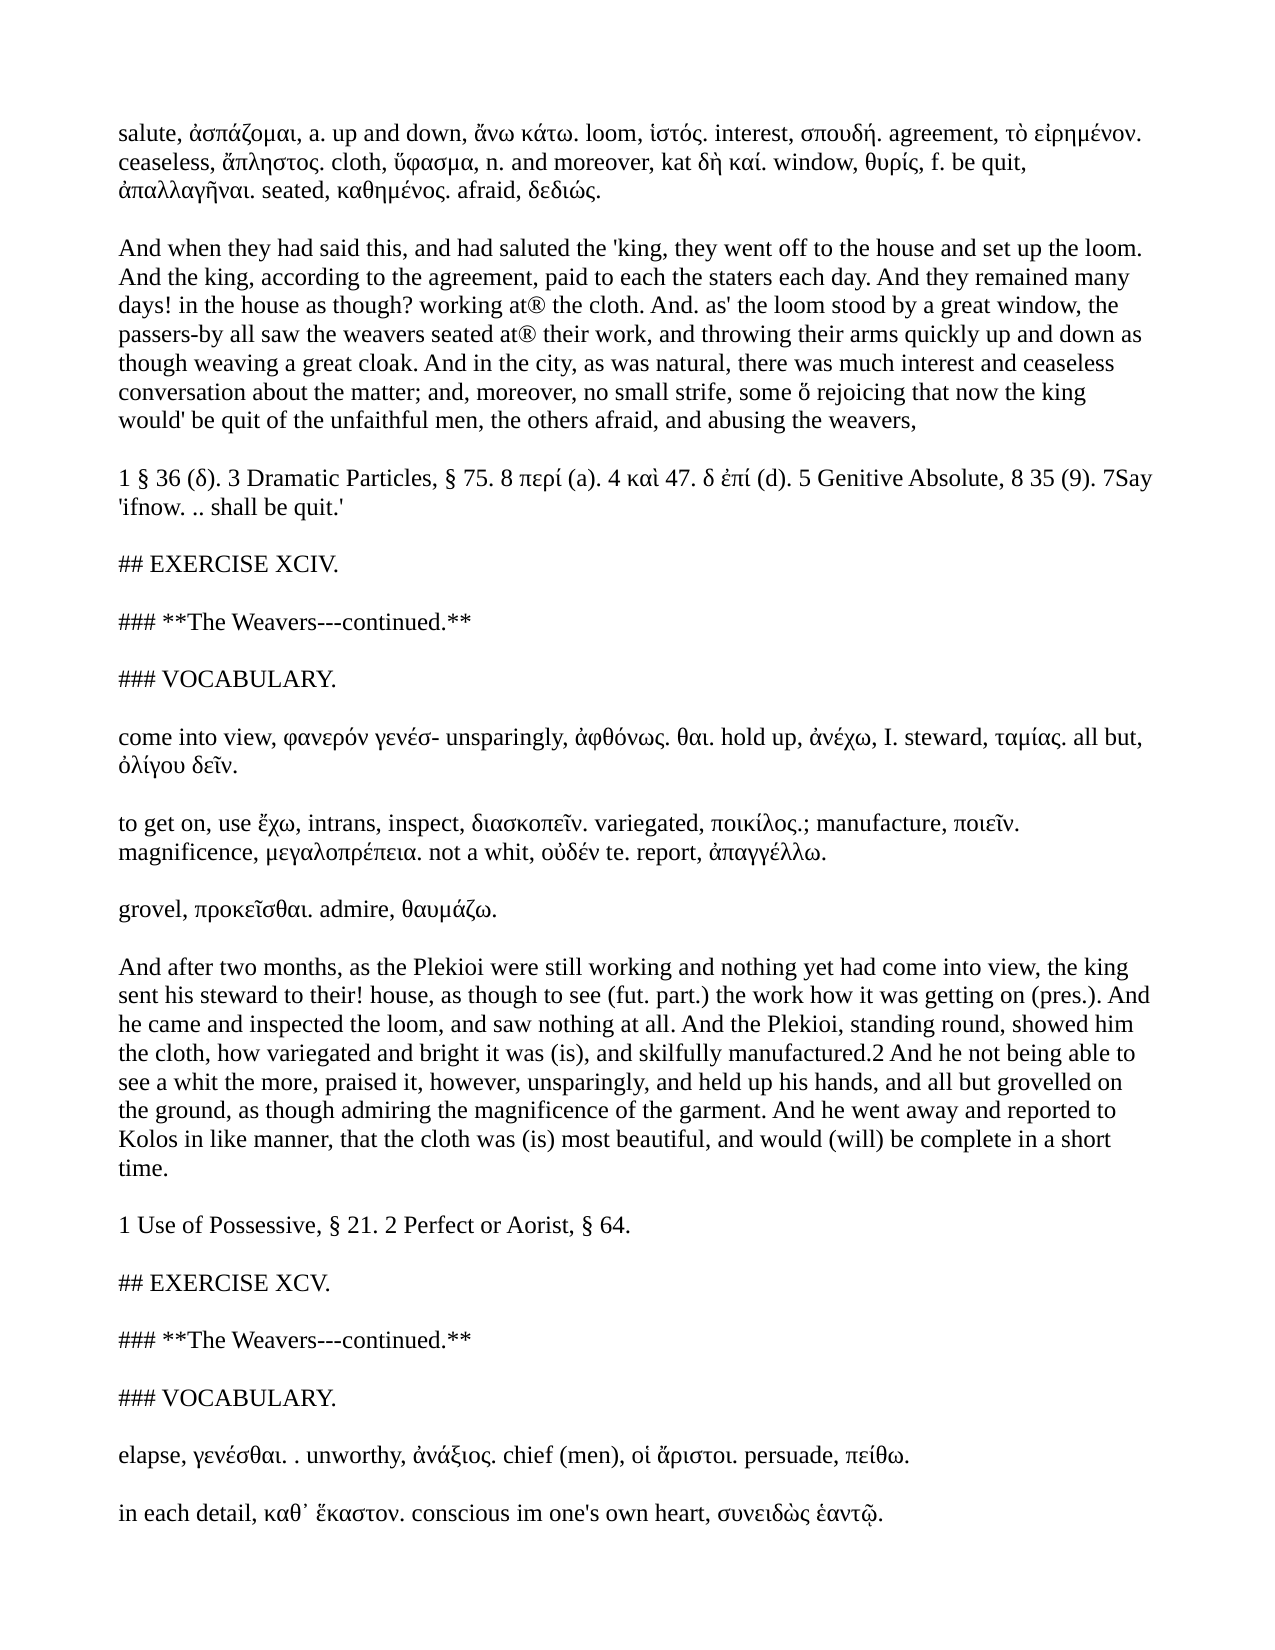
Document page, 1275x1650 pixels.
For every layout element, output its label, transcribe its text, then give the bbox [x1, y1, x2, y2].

text ### VOCABULARY. [118, 664, 1157, 693]
text And after two months, as the Plekioi were still working and nothing yet had come into view, the king sent his steward to their! house, as though to see (fut. part.) the work how it was getting on (pres.). And he came and inspected the loom, and saw nothing at all. And the Plekioi, standing round, showed him the cloth, how variegated and bright it was (is), and skilfully manufactured.2 And he not being able to see a whit the more, praised it, however, unsparingly, and held up his hands, and all but grovelled on the ground, as though admiring the magnificence of the garment. And he went away and reported to Kolos in like manner, that the cloth was (is) most beautiful, and would (will) be complete in a short time. [118, 952, 1157, 1182]
text ## EXERCISE XCV. [118, 1268, 1157, 1297]
text ## EXERCISE XCIV. [118, 549, 1157, 578]
text ### **The Weavers---continued.** [118, 607, 1157, 636]
text come into view, φανερόν γενέσ- unsparingly, ἀφθόνως. θαι. hold up, ἀνέχω, I. steward, ταμίας. all but, ὀλίγου δεῖν. [118, 722, 1157, 779]
text salute, ἀσπάζομαι, a. up and down, ἄνω κάτω. loom, ἱστός. interest, σπουδή. agreement, τὸ εἰρημένον. ceaseless, ἄπληστος. cloth, ὕφασμα, n. and moreover, kat δὴ καί. window, θυρίς, f. be quit, ἀπαλλαγῆναι. seated, καθημένος. afraid, δεδιώς. [118, 118, 1157, 204]
text ### **The Weavers---continued.** [118, 1326, 1157, 1354]
text to get on, use ἔχω, intrans, inspect, διασκοπεῖν. variegated, ποικίλος.; manufacture, ποιεῖν. magnificence, μεγαλοπρέπεια. not a whit, οὐδέν te. report, ἀπαγγέλλω. [118, 808, 1157, 866]
text ### VOCABULARY. [118, 1383, 1157, 1412]
text 1 Use of Possessive, § 21. 2 Perfect or Aorist, § 64. [118, 1211, 1157, 1239]
text in each detail, καθ᾽ ἕκαστον. conscious im one's own heart, συνειδὼς ἑαντῷ. [118, 1498, 1157, 1527]
text 1 § 36 (δ). 3 Dramatic Particles, § 75. 8 περί (a). 4 καὶ 47. δ ἐπί (d). 5 Genitive Absolute, 8 35 (9). 7Say 'ifnow. .. shall be quit.' [118, 463, 1157, 521]
text And when they had said this, and had saluted the 'king, they went off to the house and set up the loom. And the king, according to the agreement, paid to each the staters each day. And they remained many days! in the house as though? working at® the cloth. And. as' the loom stood by a great window, the passers-by all saw the weavers seated at® their work, and throwing their arms quickly up and down as though weaving a great cloak. And in the city, as was natural, there was much interest and ceaseless conversation about the matter; and, moreover, no small strife, some ὅ rejoicing that now the king would' be quit of the unfaithful men, the others afraid, and abusing the weavers, [118, 233, 1157, 434]
text elapse, γενέσθαι. . unworthy, ἀνάξιος. chief (men), οἱ ἄριστοι. persuade, πείθω. [118, 1441, 1157, 1469]
text grovel, προκεῖσθαι. admire, θαυμάζω. [118, 894, 1157, 923]
